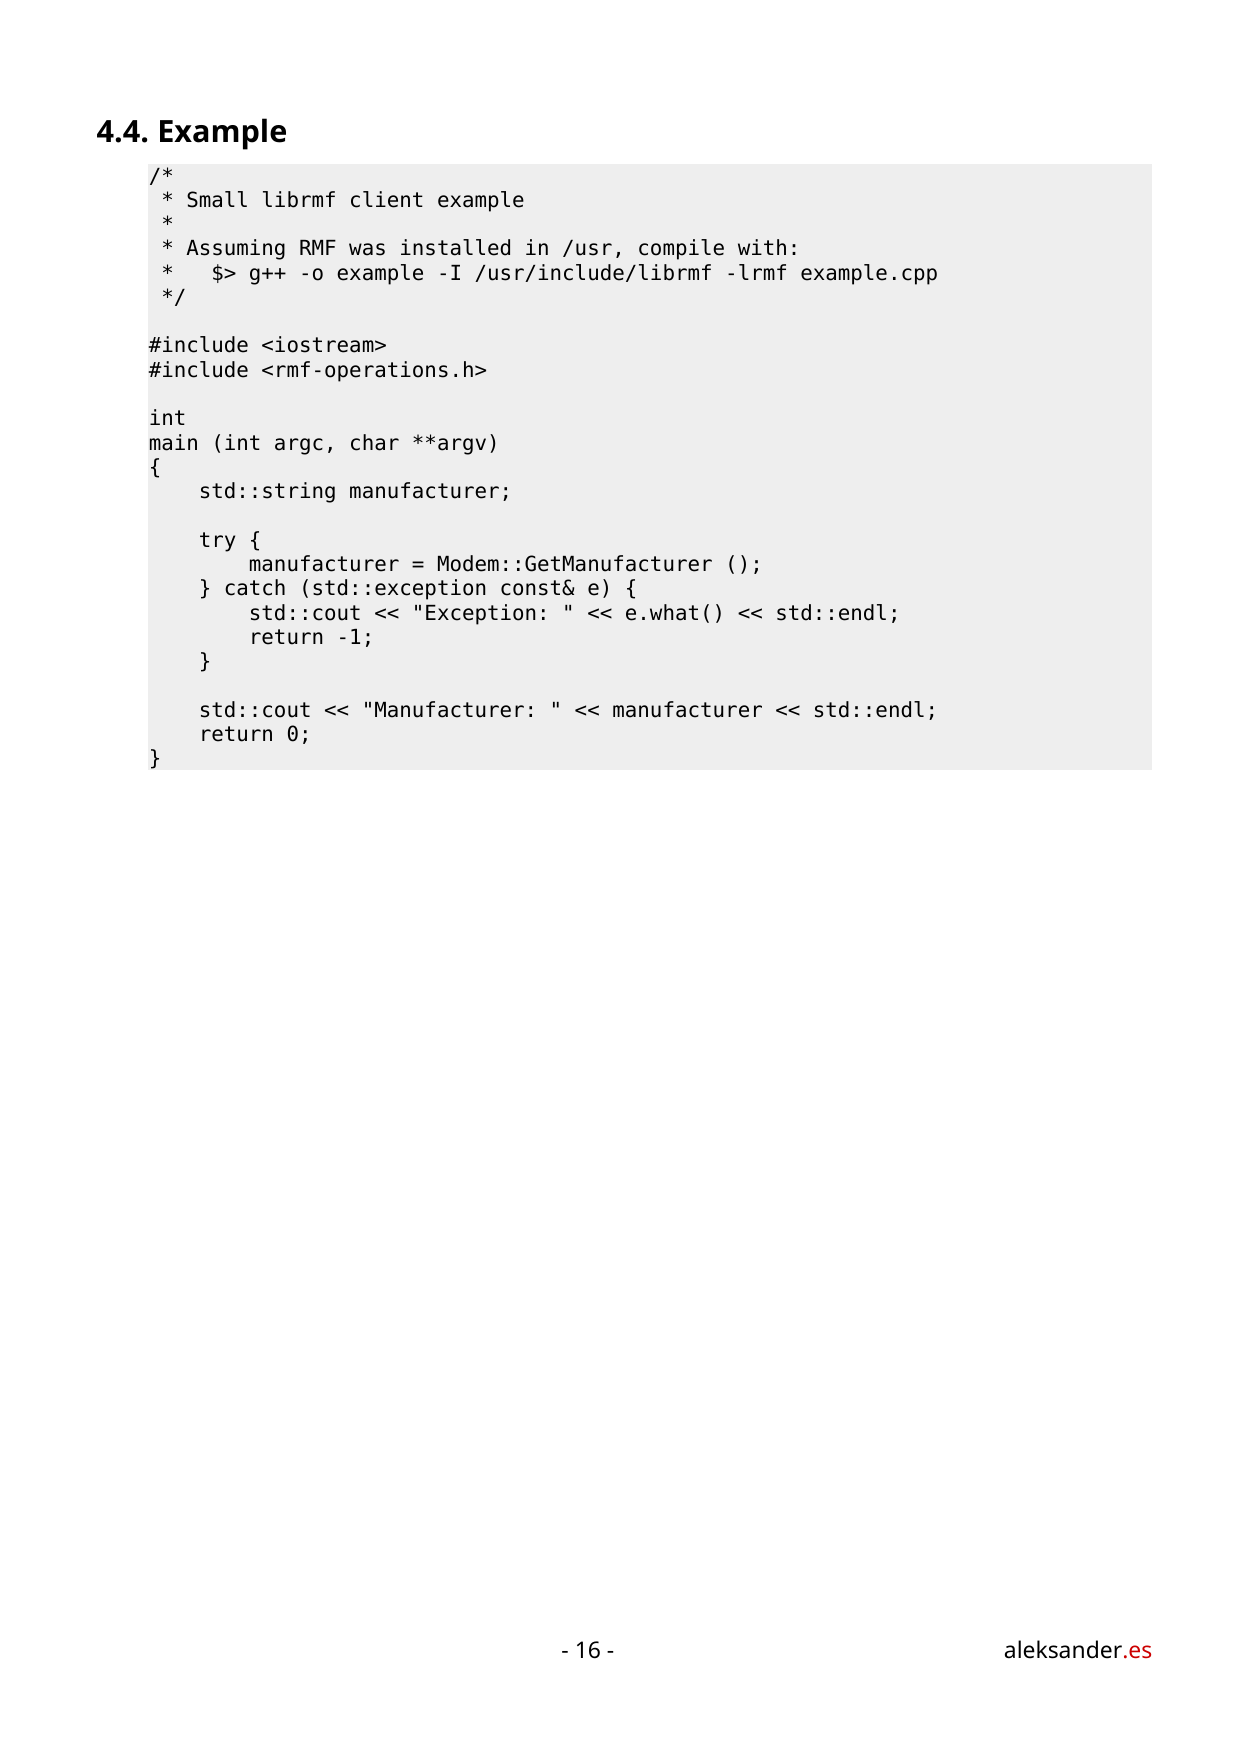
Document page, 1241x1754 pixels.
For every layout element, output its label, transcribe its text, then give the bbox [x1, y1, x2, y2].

text std::string manufacturer; [148, 479, 1152, 503]
text * Small librmf client example [148, 188, 1152, 212]
text std::cout << "Exception: " << e.what() << std::endl; [148, 601, 1152, 625]
text */ [148, 285, 1152, 309]
subtitle Example [88, 109, 1152, 151]
text int [148, 406, 1152, 431]
text main (int argc, char **argv) [148, 431, 1152, 455]
text } [148, 649, 1152, 673]
text #include <rmf-operations.h> [148, 358, 1152, 382]
text * Assuming RMF was installed in /usr, compile with: [148, 236, 1152, 261]
text * $> g++ -o example -I /usr/include/librmf -lrmf example.cpp [148, 261, 1152, 285]
text try { [148, 528, 1152, 552]
text return -1; [148, 625, 1152, 649]
text manufacturer = Modem::GetManufacturer (); [148, 552, 1152, 576]
text } catch (std::exception const& e) { [148, 576, 1152, 601]
text } [148, 746, 1152, 770]
text { [148, 455, 1152, 479]
text /* [148, 164, 1152, 188]
text std::cout << "Manufacturer: " << manufacturer << std::endl; [148, 698, 1152, 722]
text #include <iostream> [148, 333, 1152, 358]
text return 0; [148, 722, 1152, 746]
text * [148, 212, 1152, 236]
